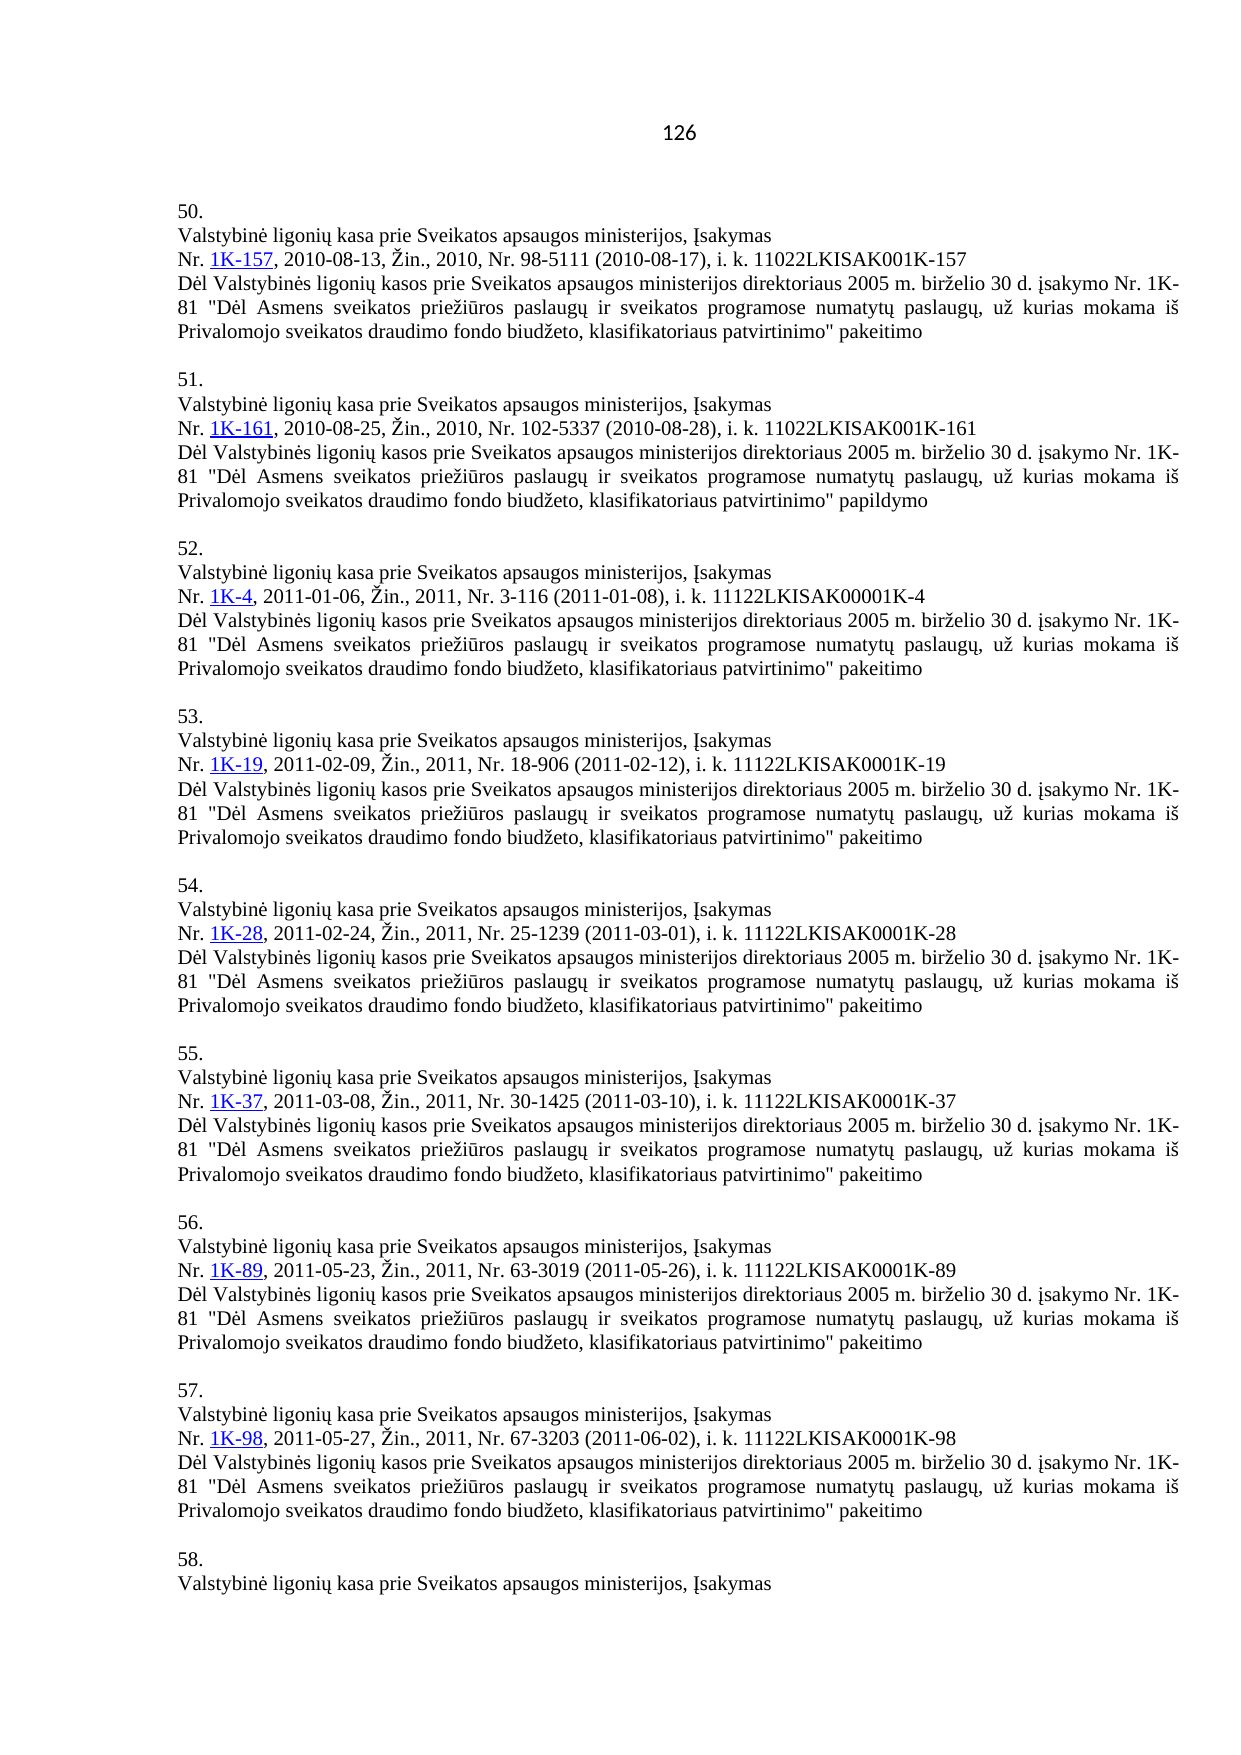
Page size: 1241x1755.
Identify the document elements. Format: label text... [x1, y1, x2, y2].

text 58. [177, 1546, 1181, 1571]
text Nr. 1K-98, 2011-05-27, Žin., 2011, Nr. 67-3203 (2011-06-02), i. k. 11122LKISAK0001K-98 [177, 1426, 1181, 1450]
text Valstybinė ligonių kasa prie Sveikatos apsaugos ministerijos, Įsakymas [177, 223, 1181, 247]
text Dėl Valstybinės ligonių kasos prie Sveikatos apsaugos ministerijos direktoriaus 2005 m. birželio 30 d. įsakymo Nr. 1K-81 "Dėl Asmens sveikatos priežiūros paslaugų ir sveikatos programose numatytų paslaugų, už kurias mokama iš Privalomojo sveikatos draudimo fondo biudžeto, klasifikatoriaus patvirtinimo" pakeitimo [177, 1450, 1181, 1522]
text Nr. 1K-37, 2011-03-08, Žin., 2011, Nr. 30-1425 (2011-03-10), i. k. 11122LKISAK0001K-37 [177, 1089, 1181, 1113]
text Valstybinė ligonių kasa prie Sveikatos apsaugos ministerijos, Įsakymas [177, 560, 1181, 584]
text Dėl Valstybinės ligonių kasos prie Sveikatos apsaugos ministerijos direktoriaus 2005 m. birželio 30 d. įsakymo Nr. 1K-81 "Dėl Asmens sveikatos priežiūros paslaugų ir sveikatos programose numatytų paslaugų, už kurias mokama iš Privalomojo sveikatos draudimo fondo biudžeto, klasifikatoriaus patvirtinimo" pakeitimo [177, 1113, 1181, 1186]
text Valstybinė ligonių kasa prie Sveikatos apsaugos ministerijos, Įsakymas [177, 728, 1181, 752]
text 51. [177, 367, 1181, 391]
text Nr. 1K-89, 2011-05-23, Žin., 2011, Nr. 63-3019 (2011-05-26), i. k. 11122LKISAK0001K-89 [177, 1258, 1181, 1282]
text Nr. 1K-28, 2011-02-24, Žin., 2011, Nr. 25-1239 (2011-03-01), i. k. 11122LKISAK0001K-28 [177, 921, 1181, 945]
text 54. [177, 873, 1181, 897]
text Valstybinė ligonių kasa prie Sveikatos apsaugos ministerijos, Įsakymas [177, 391, 1181, 416]
text Dėl Valstybinės ligonių kasos prie Sveikatos apsaugos ministerijos direktoriaus 2005 m. birželio 30 d. įsakymo Nr. 1K-81 "Dėl Asmens sveikatos priežiūros paslaugų ir sveikatos programose numatytų paslaugų, už kurias mokama iš Privalomojo sveikatos draudimo fondo biudžeto, klasifikatoriaus patvirtinimo" pakeitimo [177, 776, 1181, 849]
text 52. [177, 536, 1181, 560]
text Dėl Valstybinės ligonių kasos prie Sveikatos apsaugos ministerijos direktoriaus 2005 m. birželio 30 d. įsakymo Nr. 1K-81 "Dėl Asmens sveikatos priežiūros paslaugų ir sveikatos programose numatytų paslaugų, už kurias mokama iš Privalomojo sveikatos draudimo fondo biudžeto, klasifikatoriaus patvirtinimo" pakeitimo [177, 1282, 1181, 1354]
text 56. [177, 1209, 1181, 1234]
text 53. [177, 704, 1181, 728]
text 50. [177, 199, 1181, 223]
text Dėl Valstybinės ligonių kasos prie Sveikatos apsaugos ministerijos direktoriaus 2005 m. birželio 30 d. įsakymo Nr. 1K-81 "Dėl Asmens sveikatos priežiūros paslaugų ir sveikatos programose numatytų paslaugų, už kurias mokama iš Privalomojo sveikatos draudimo fondo biudžeto, klasifikatoriaus patvirtinimo" pakeitimo [177, 271, 1181, 343]
text Nr. 1K-161, 2010-08-25, Žin., 2010, Nr. 102-5337 (2010-08-28), i. k. 11022LKISAK001K-161 [177, 416, 1181, 439]
text Nr. 1K-4, 2011-01-06, Žin., 2011, Nr. 3-116 (2011-01-08), i. k. 11122LKISAK00001K-4 [177, 584, 1181, 608]
text 57. [177, 1378, 1181, 1402]
text Valstybinė ligonių kasa prie Sveikatos apsaugos ministerijos, Įsakymas [177, 1571, 1181, 1594]
text Nr. 1K-157, 2010-08-13, Žin., 2010, Nr. 98-5111 (2010-08-17), i. k. 11022LKISAK001K-157 [177, 247, 1181, 271]
text Valstybinė ligonių kasa prie Sveikatos apsaugos ministerijos, Įsakymas [177, 1402, 1181, 1426]
text Valstybinė ligonių kasa prie Sveikatos apsaugos ministerijos, Įsakymas [177, 1234, 1181, 1258]
text Dėl Valstybinės ligonių kasos prie Sveikatos apsaugos ministerijos direktoriaus 2005 m. birželio 30 d. įsakymo Nr. 1K-81 "Dėl Asmens sveikatos priežiūros paslaugų ir sveikatos programose numatytų paslaugų, už kurias mokama iš Privalomojo sveikatos draudimo fondo biudžeto, klasifikatoriaus patvirtinimo" papildymo [177, 439, 1181, 512]
text Valstybinė ligonių kasa prie Sveikatos apsaugos ministerijos, Įsakymas [177, 897, 1181, 921]
text Dėl Valstybinės ligonių kasos prie Sveikatos apsaugos ministerijos direktoriaus 2005 m. birželio 30 d. įsakymo Nr. 1K-81 "Dėl Asmens sveikatos priežiūros paslaugų ir sveikatos programose numatytų paslaugų, už kurias mokama iš Privalomojo sveikatos draudimo fondo biudžeto, klasifikatoriaus patvirtinimo" pakeitimo [177, 608, 1181, 680]
text Nr. 1K-19, 2011-02-09, Žin., 2011, Nr. 18-906 (2011-02-12), i. k. 11122LKISAK0001K-19 [177, 752, 1181, 776]
text Valstybinė ligonių kasa prie Sveikatos apsaugos ministerijos, Įsakymas [177, 1065, 1181, 1089]
text 55. [177, 1041, 1181, 1065]
text Dėl Valstybinės ligonių kasos prie Sveikatos apsaugos ministerijos direktoriaus 2005 m. birželio 30 d. įsakymo Nr. 1K-81 "Dėl Asmens sveikatos priežiūros paslaugų ir sveikatos programose numatytų paslaugų, už kurias mokama iš Privalomojo sveikatos draudimo fondo biudžeto, klasifikatoriaus patvirtinimo" pakeitimo [177, 945, 1181, 1017]
